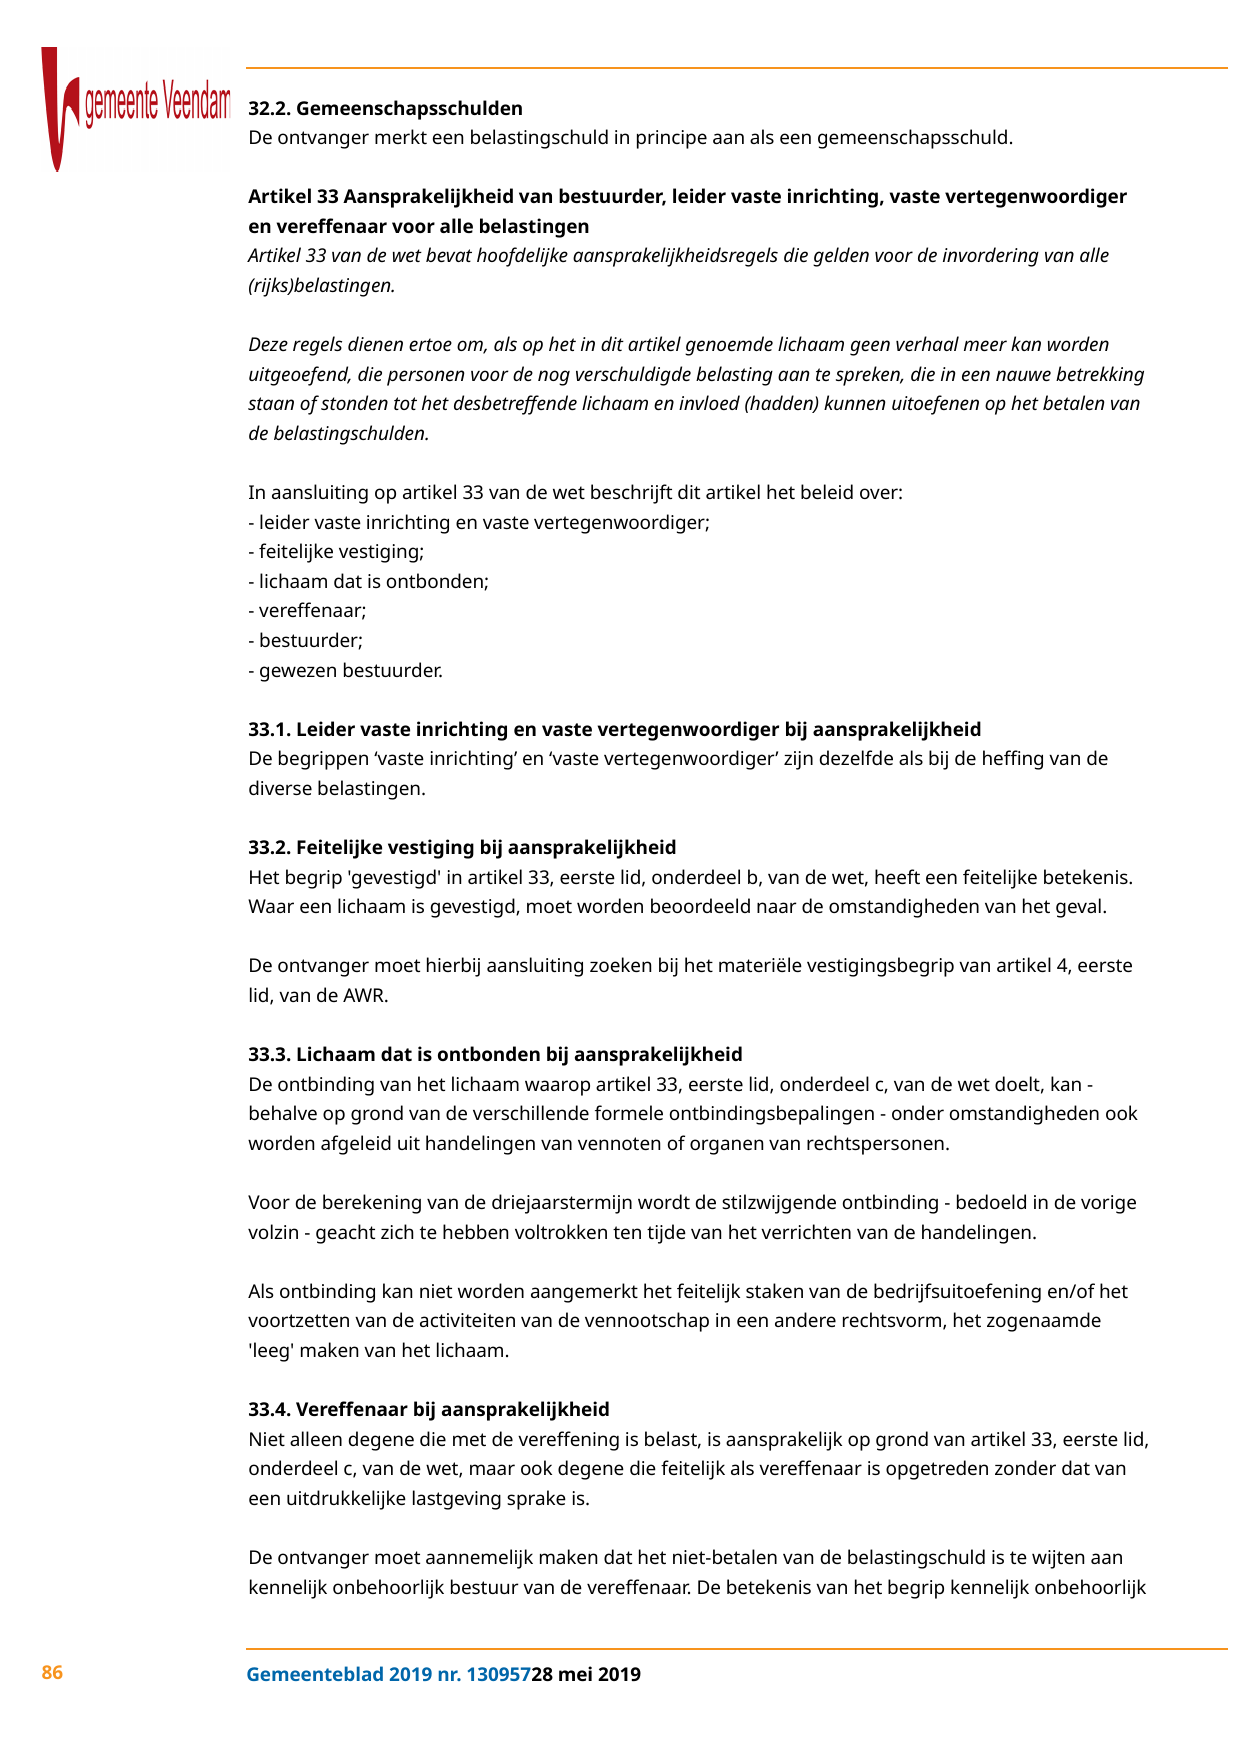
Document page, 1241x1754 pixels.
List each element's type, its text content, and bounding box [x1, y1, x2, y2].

text De ontvanger moet aannemelijk maken dat het niet-betalen van de belastingschuld is te wijten aan kennelijk onbehoorlijk bestuur van de vereffenaar. De betekenis van het begrip kennelijk onbehoorlijk [248, 1544, 1152, 1600]
text - bestuurder; [248, 627, 1152, 653]
text De ontvanger moet hierbij aansluiting zoeken bij het materiële vestigingsbegrip van artikel 4, eerste lid, van de AWR. [248, 953, 1152, 1008]
text 33.3. Lichaam dat is ontbonden bij aansprakelijkheid [248, 1041, 1152, 1067]
text Artikel 33 Aansprakelijkheid van bestuurder, leider vaste inrichting, vaste vertegenwoordiger en vereffenaar voor alle belastingen [248, 183, 1152, 239]
text - lichaam dat is ontbonden; [248, 568, 1152, 594]
text Deze regels dienen ertoe om, als op het in dit artikel genoemde lichaam geen verhaal meer kan worden uitgeoefend, die personen voor de nog verschuldigde belasting aan te spreken, die in een nauwe betrekking staan of stonden tot het desbetreffende lichaam en invloed (hadden) kunnen uitoefenen op het betalen van de belastingschulden. [248, 331, 1152, 446]
text 32.2. Gemeenschapsschulden [248, 95, 1152, 121]
text Niet alleen degene die met de vereffening is belast, is aansprakelijk op grond van artikel 33, eerste lid, onderdeel c, van de wet, maar ook degene die feitelijk als vereffenaar is opgetreden zonder dat van een uitdrukkelijke lastgeving sprake is. [248, 1426, 1152, 1511]
text - vereffenaar; [248, 598, 1152, 623]
text De ontbinding van het lichaam waarop artikel 33, eerste lid, onderdeel c, van de wet doelt, kan - behalve op grond van de verschillende formele ontbindingsbepalingen - onder omstandigheden ook worden afgeleid uit handelingen van vennoten of organen van rechtspersonen. [248, 1071, 1152, 1156]
text 33.2. Feitelijke vestiging bij aansprakelijkheid [248, 834, 1152, 860]
text - feitelijke vestiging; [248, 538, 1152, 564]
text De begrippen ‘vaste inrichting’ en ‘vaste vertegenwoordiger’ zijn dezelfde als bij de heffing van de diverse belastingen. [248, 746, 1152, 801]
text - leider vaste inrichting en vaste vertegenwoordiger; [248, 509, 1152, 535]
picture [41, 47, 231, 172]
text Het begrip 'gevestigd' in artikel 33, eerste lid, onderdeel b, van de wet, heeft een feitelijke betekenis. Waar een lichaam is gevestigd, moet worden beoordeeld naar de omstandigheden van het geval. [248, 864, 1152, 919]
text 33.4. Vereffenaar bij aansprakelijkheid [248, 1396, 1152, 1422]
text Voor de berekening van de driejaarstermijn wordt de stilzwijgende ontbinding - bedoeld in de vorige volzin - geacht zich te hebben voltrokken ten tijde van het verrichten van de handelingen. [248, 1189, 1152, 1245]
text De ontvanger merkt een belastingschuld in principe aan als een gemeenschapsschuld. [248, 124, 1152, 150]
text Artikel 33 van de wet bevat hoofdelijke aansprakelijkheidsregels die gelden voor de invordering van alle (rijks)belastingen. [248, 243, 1152, 298]
text In aansluiting op artikel 33 van de wet beschrijft dit artikel het beleid over: [248, 479, 1152, 505]
text Als ontbinding kan niet worden aangemerkt het feitelijk staken van de bedrijfsuitoefening en/of het voortzetten van de activiteiten van de vennootschap in een andere rechtsvorm, het zogenaamde 'leeg' maken van het lichaam. [248, 1278, 1152, 1363]
text 33.1. Leider vaste inrichting en vaste vertegenwoordiger bij aansprakelijkheid [248, 716, 1152, 742]
text - gewezen bestuurder. [248, 657, 1152, 683]
